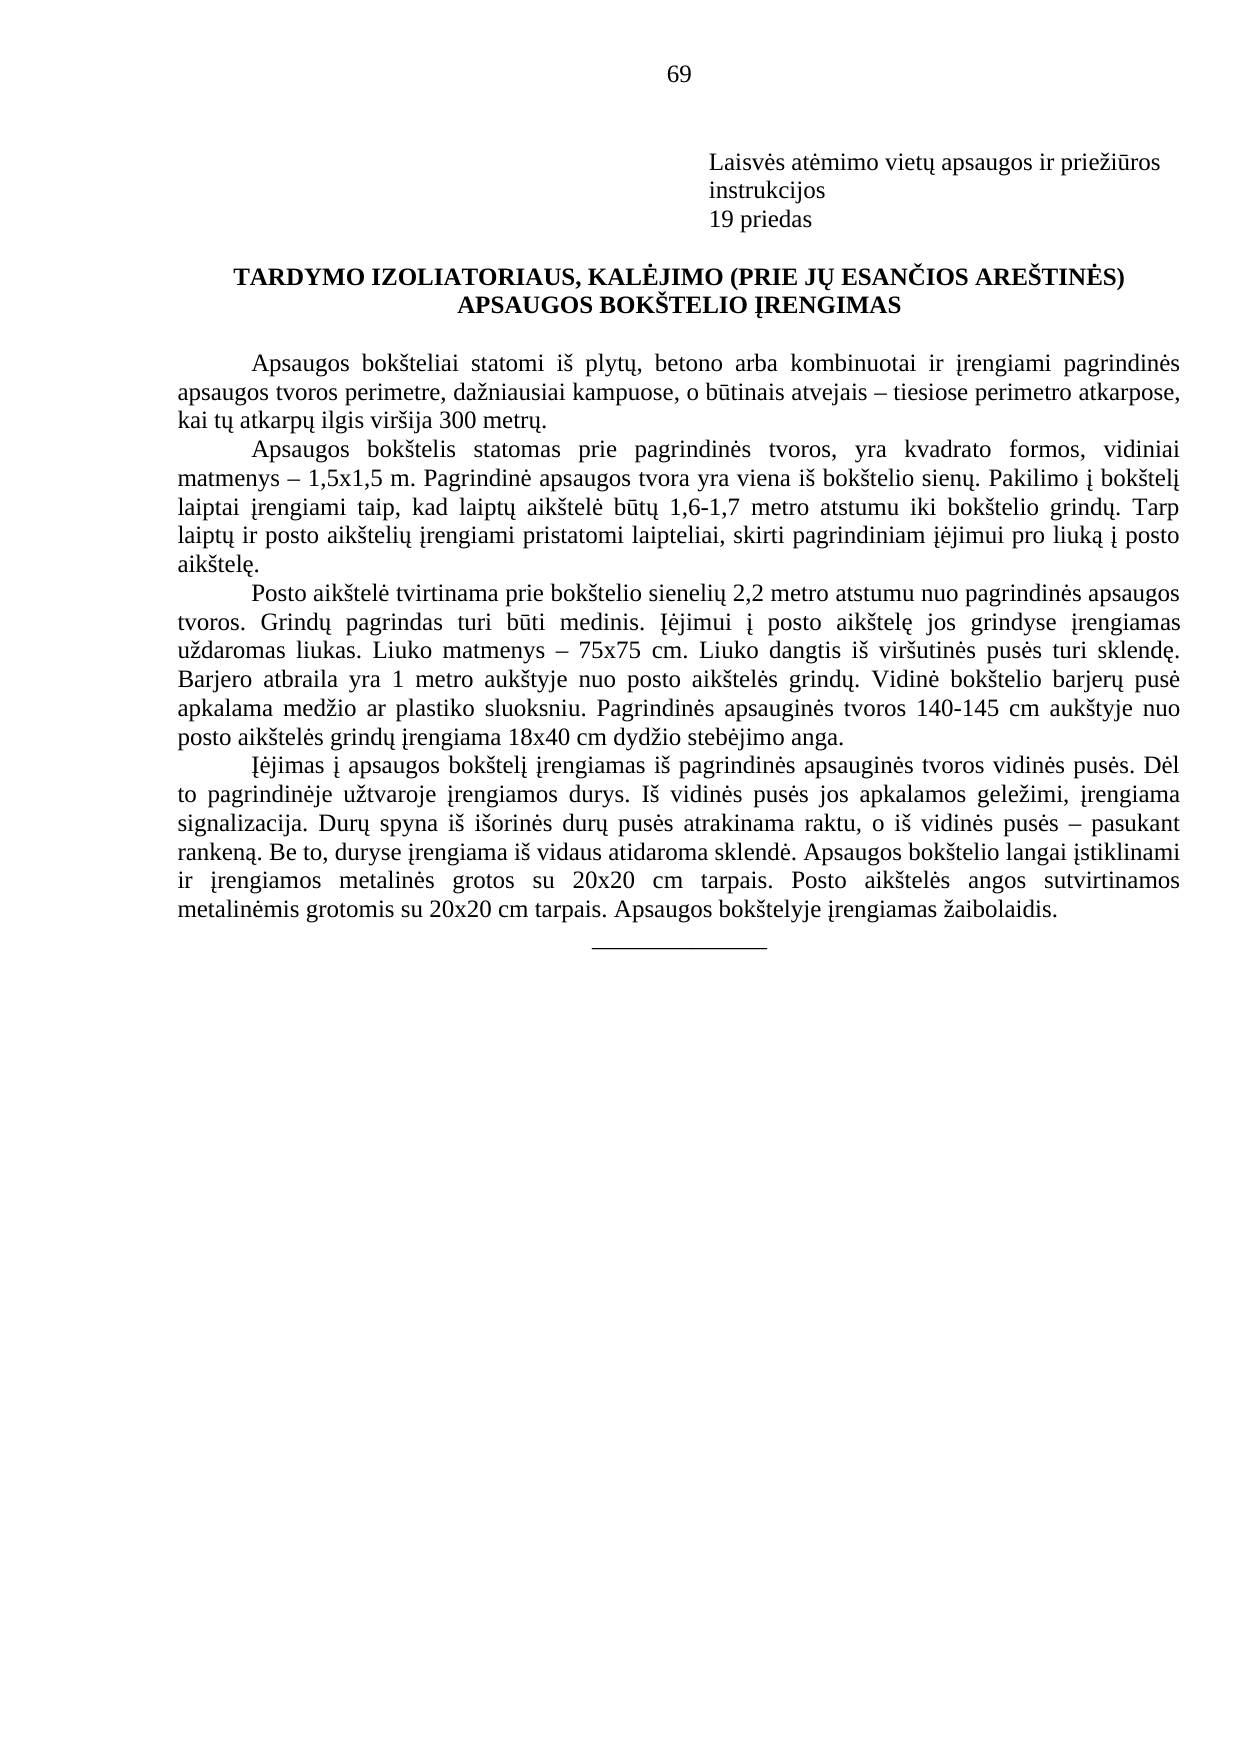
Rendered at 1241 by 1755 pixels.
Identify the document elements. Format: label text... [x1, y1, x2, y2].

text instrukcijos [177, 176, 1181, 204]
text 19 priedas [177, 204, 1181, 233]
text Įėjimas į apsaugos bokštelį įrengiamas iš pagrindinės apsauginės tvoros vidinės pusės. Dėl to pagrindinėje užtvaroje įrengiamos durys. Iš vidinės pusės jos apkalamos geležimi, įrengiama signalizacija. Durų spyna iš išorinės durų pusės atrakinama raktu, o iš vidinės pusės – pasukant rankeną. Be to, duryse įrengiama iš vidaus atidaroma sklendė. Apsaugos bokštelio langai įstiklinami ir įrengiamos metalinės grotos su 20x20 cm tarpais. Posto aikštelės angos sutvirtinamos metalinėmis grotomis su 20x20 cm tarpais. Apsaugos bokštelyje įrengiamas žaibolaidis. [177, 751, 1181, 923]
text Posto aikštelė tvirtinama prie bokštelio sienelių 2,2 metro atstumu nuo pagrindinės apsaugos tvoros. Grindų pagrindas turi būti medinis. Įėjimui į posto aikštelę jos grindyse įrengiamas uždaromas liukas. Liuko matmenys – 75x75 cm. Liuko dangtis iš viršutinės pusės turi sklendę. Barjero atbraila yra 1 metro aukštyje nuo posto aikštelės grindų. Vidinė bokštelio barjerų pusė apkalama medžio ar plastiko sluoksniu. Pagrindinės apsauginės tvoros 140-145 cm aukštyje nuo posto aikštelės grindų įrengiama 18x40 cm dydžio stebėjimo anga. [177, 578, 1181, 751]
text Apsaugos bokštelis statomas prie pagrindinės tvoros, yra kvadrato formos, vidiniai matmenys – 1,5x1,5 m. Pagrindinė apsaugos tvora yra viena iš bokštelio sienų. Pakilimo į bokštelį laiptai įrengiami taip, kad laiptų aikštelė būtų 1,6-1,7 metro atstumu iki bokštelio grindų. Tarp laiptų ir posto aikštelių įrengiami pristatomi laipteliai, skirti pagrindiniam įėjimui pro liuką į posto aikštelę. [177, 434, 1181, 578]
text Laisvės atėmimo vietų apsaugos ir priežiūros [177, 147, 1181, 176]
text Apsaugos bokšteliai statomi iš plytų, betono arba kombinuotai ir įrengiami pagrindinės apsaugos tvoros perimetre, dažniausiai kampuose, o būtinais atvejais – tiesiose perimetro atkarpose, kai tų atkarpų ilgis viršija 300 metrų. [177, 348, 1181, 434]
text ______________ [177, 923, 1181, 952]
text TARDYMO IZOLIATORIAUS, KALĖJIMO (PRIE JŲ ESANČIOS AREŠTINĖS) APSAUGOS BOKŠTELIO ĮRENGIMAS [177, 262, 1181, 319]
